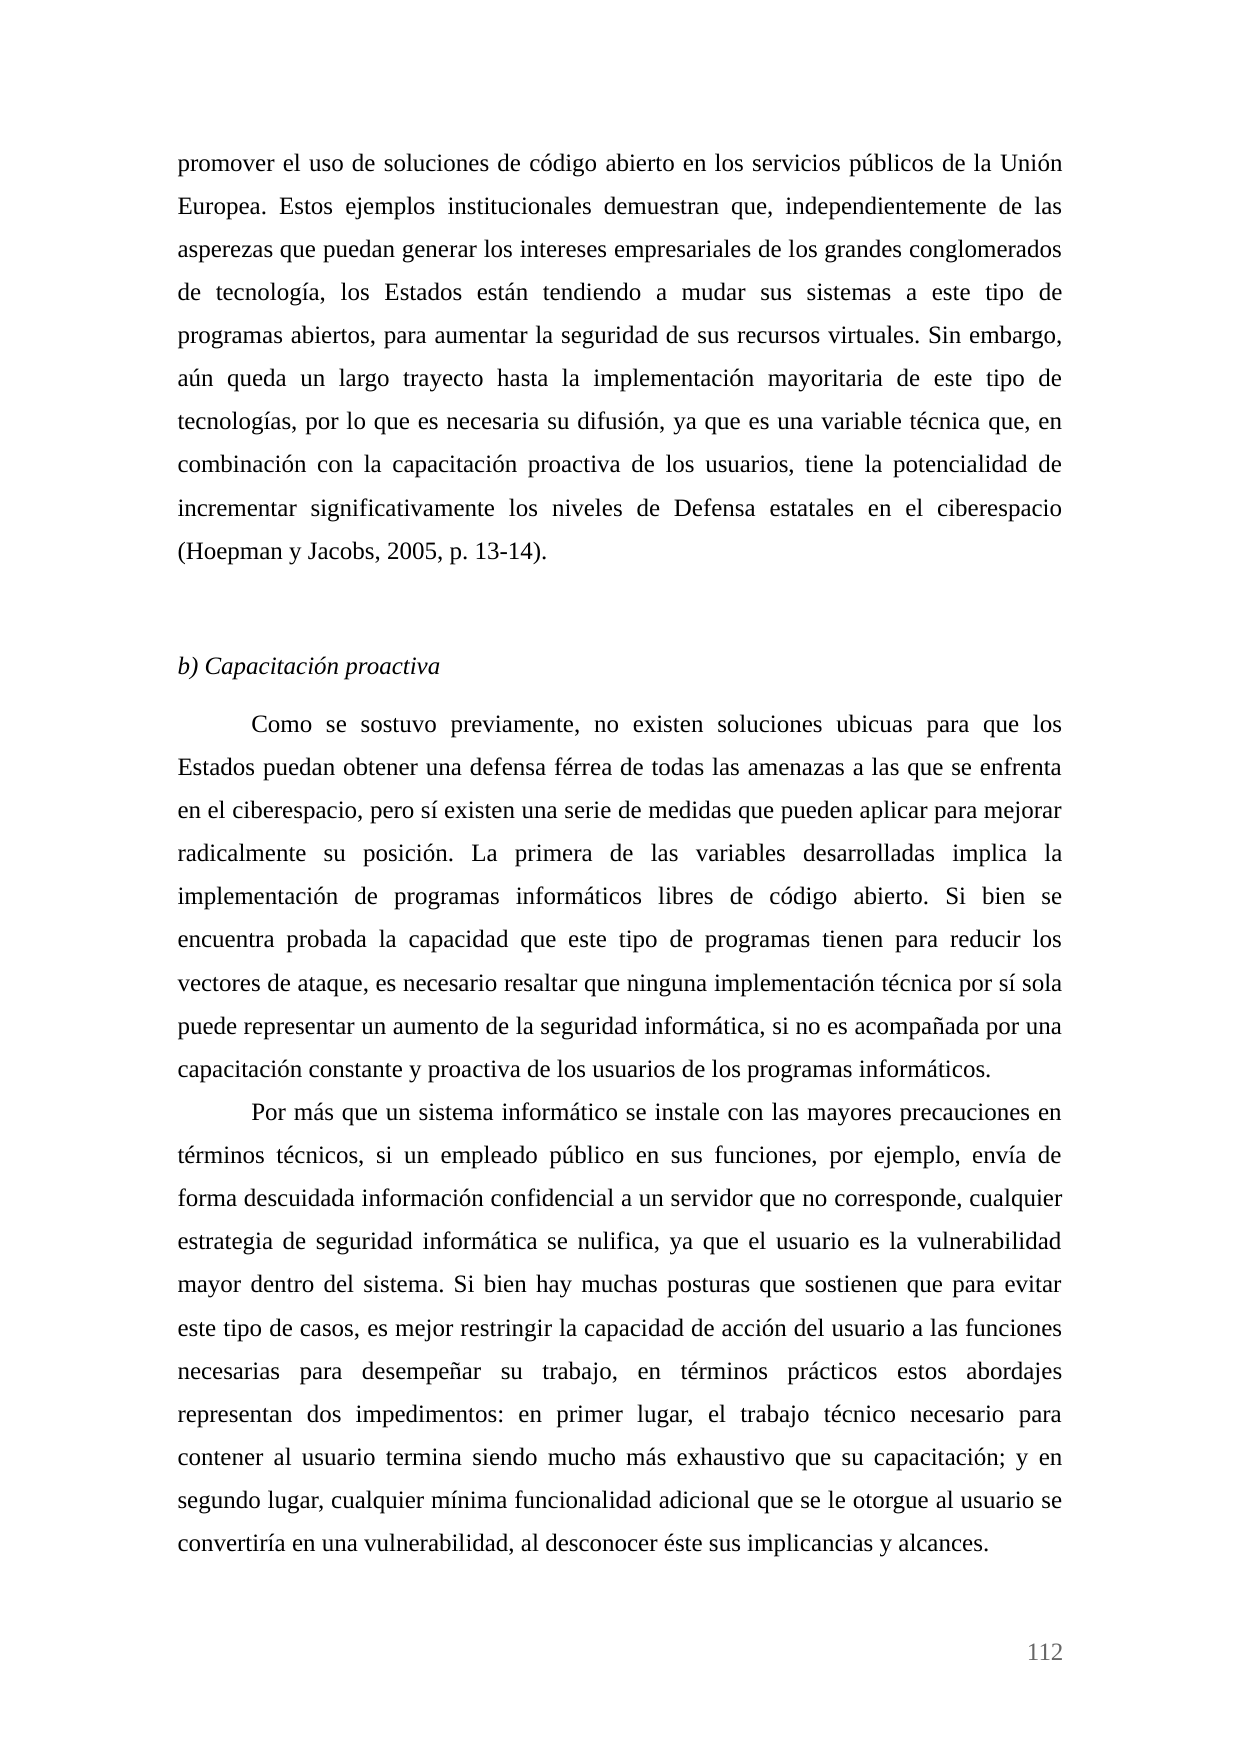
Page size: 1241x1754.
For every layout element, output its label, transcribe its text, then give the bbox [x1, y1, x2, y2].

text b) Capacitación proactiva [177, 651, 1063, 680]
text promover el uso de soluciones de código abierto en los servicios públicos de la Unión Europea. Estos ejemplos institucionales demuestran que, independientemente de las asperezas que puedan generar los intereses empresariales de los grandes conglomerados de tecnología, los Estados están tendiendo a mudar sus sistemas a este tipo de programas abiertos, para aumentar la seguridad de sus recursos virtuales. Sin embargo, aún queda un largo trayecto hasta la implementación mayoritaria de este tipo de tecnologías, por lo que es necesaria su difusión, ya que es una variable técnica que, en combinación con la capacitación proactiva de los usuarios, tiene la potencialidad de incrementar significativamente los niveles de Defensa estatales en el ciberespacio (Hoepman y Jacobs, 2005, p. 13-14). [177, 148, 1063, 564]
text Como se sostuvo previamente, no existen soluciones ubicuas para que los Estados puedan obtener una defensa férrea de todas las amenazas a las que se enfrenta en el ciberespacio, pero sí existen una serie de medidas que pueden aplicar para mejorar radicalmente su posición. La primera de las variables desarrolladas implica la implementación de programas informáticos libres de código abierto. Si bien se encuentra probada la capacidad que este tipo de programas tienen para reducir los vectores de ataque, es necesario resaltar que ninguna implementación técnica por sí sola puede representar un aumento de la seguridad informática, si no es acompañada por una capacitación constante y proactiva de los usuarios de los programas informáticos. [177, 709, 1063, 1083]
text Por más que un sistema informático se instale con las mayores precauciones en términos técnicos, si un empleado público en sus funciones, por ejemplo, envía de forma descuidada información confidencial a un servidor que no corresponde, cualquier estrategia de seguridad informática se nulifica, ya que el usuario es la vulnerabilidad mayor dentro del sistema. Si bien hay muchas posturas que sostienen que para evitar este tipo de casos, es mejor restringir la capacidad de acción del usuario a las funciones necesarias para desempeñar su trabajo, en términos prácticos estos abordajes representan dos impedimentos: en primer lugar, el trabajo técnico necesario para contener al usuario termina siendo mucho más exhaustivo que su capacitación; y en segundo lugar, cualquier mínima funcionalidad adicional que se le otorgue al usuario se convertiría en una vulnerabilidad, al desconocer éste sus implicancias y alcances. [177, 1097, 1063, 1557]
